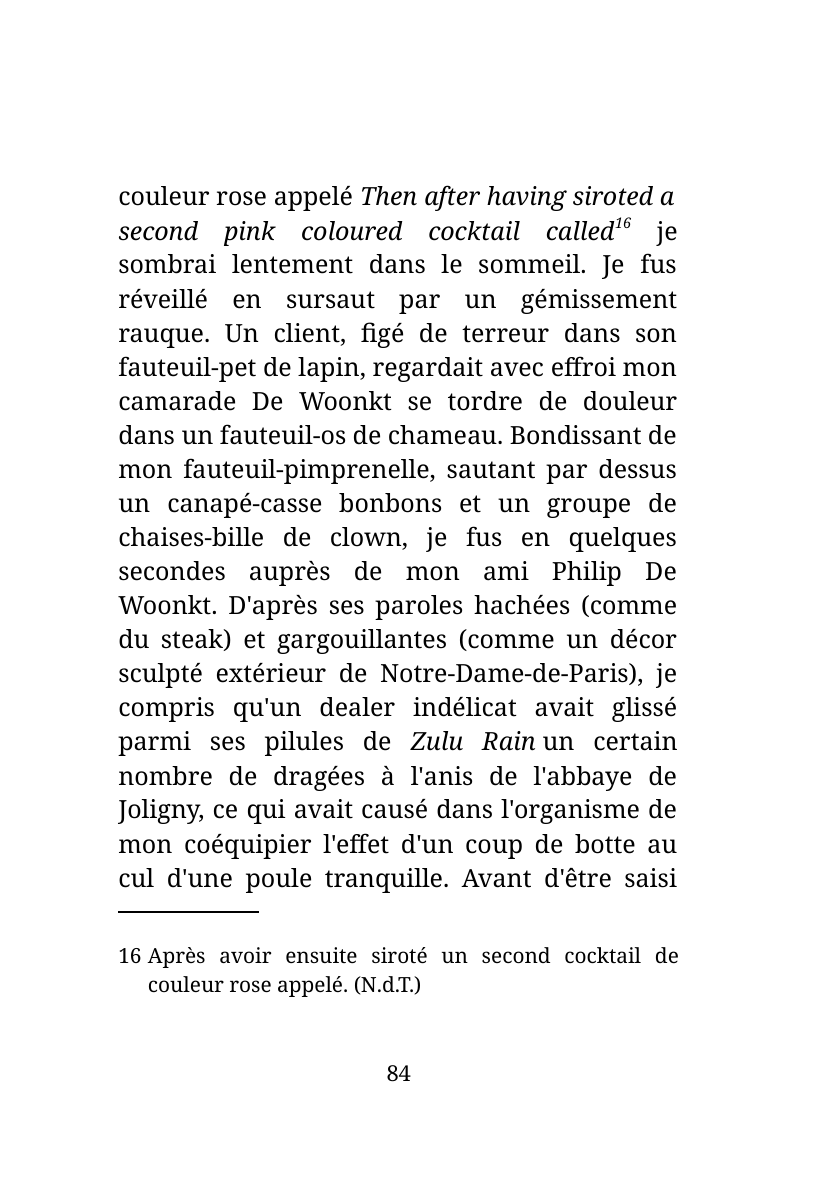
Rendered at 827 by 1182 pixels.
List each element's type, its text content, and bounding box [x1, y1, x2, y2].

text couleur rose appelé Then after having siroted a second pink coloured cocktail called je sombrai lentement dans le sommeil. Je fus réveillé en sursaut par un gémissement rauque. Un client, figé de terreur dans son fauteuil-pet de lapin, regardait avec effroi mon camarade De Woonkt se tordre de douleur dans un fauteuil-os de chameau. Bondissant de mon fauteuil-pimprenelle, sautant par dessus un canapé-casse bonbons et un groupe de chaises-bille de clown, je fus en quelques secondes auprès de mon ami Philip De Woonkt. D'après ses paroles hachées (comme du steak) et gargouillantes (comme un décor sculpté extérieur de Notre-Dame-de-Paris), je compris qu'un dealer indélicat avait glissé parmi ses pilules de Zulu Rain un certain nombre de dragées à l'anis de l'abbaye de Joligny, ce qui avait causé dans l'organisme de mon coéquipier l'effet d'un coup de botte au cul d'une poule tranquille. Avant d'être saisi [118, 179, 677, 894]
text Après avoir ensuite siroté un second cocktail de couleur rose appelé. (N.d.T.) [118, 941, 679, 998]
